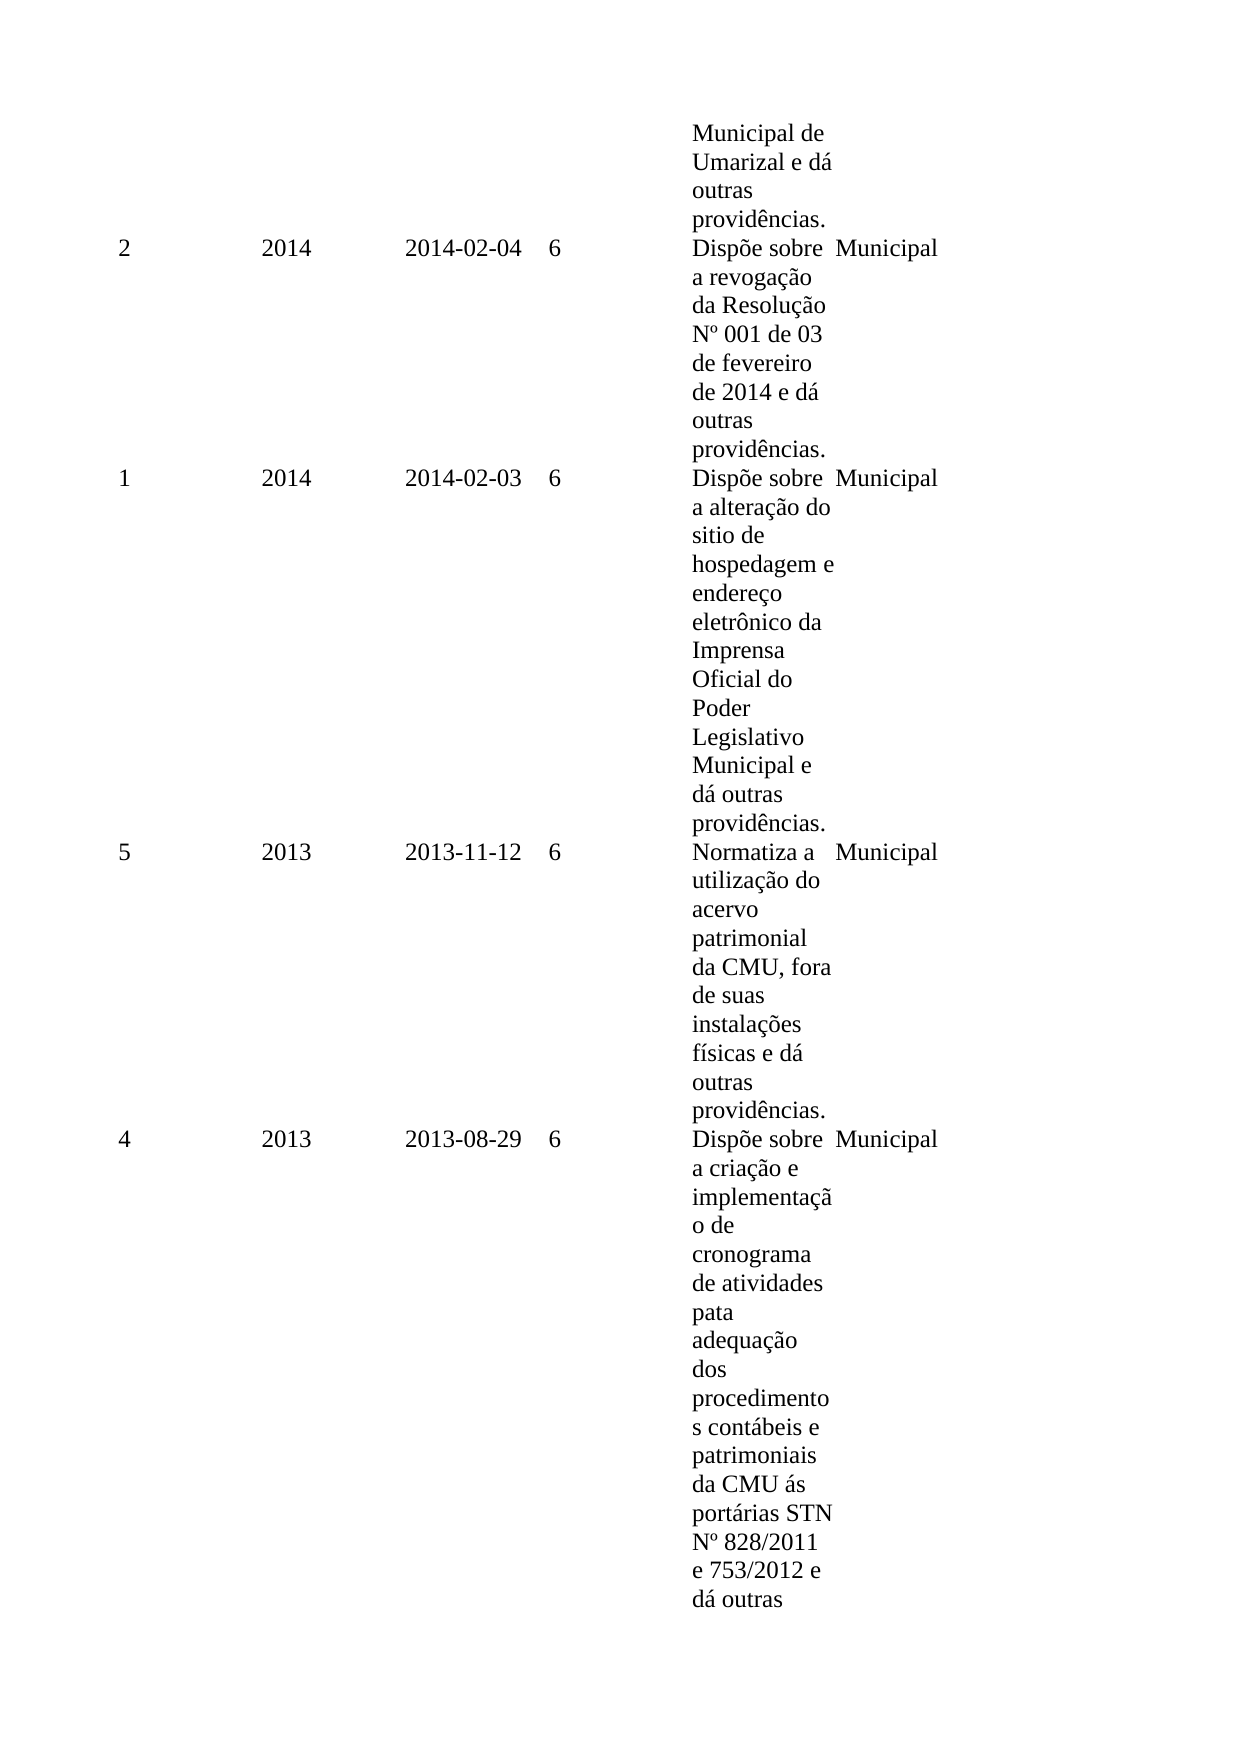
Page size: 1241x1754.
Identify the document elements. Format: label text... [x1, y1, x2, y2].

table_cell [979, 233, 1122, 463]
table_cell Dispõe sobre a criação e implementação de cronograma de atividades pata adequação dos procedimentos contábeis e patrimoniais da CMU ás portárias STN Nº 828/2011 e 753/2012 e dá outras [692, 1124, 835, 1613]
table_cell 5 [118, 837, 261, 1124]
table_cell 2014 [261, 233, 405, 463]
table_cell [835, 118, 979, 233]
table_cell 2014 [261, 463, 405, 837]
table_cell 2013-08-29 [405, 1124, 548, 1613]
table_cell Municipal [835, 837, 979, 1124]
table_cell Municipal [835, 1124, 979, 1613]
table_cell 2 [118, 233, 261, 463]
table_cell Dispõe sobre a alteração do sitio de hospedagem e endereço eletrônico da Imprensa Oficial do Poder Legislativo Municipal e dá outras providências. [692, 463, 835, 837]
table_cell 6 [548, 463, 692, 837]
table_cell Dispõe sobre a revogação da Resolução Nº 001 de 03 de fevereiro de 2014 e dá outras providências. [692, 233, 835, 463]
table_cell [979, 1124, 1122, 1613]
table_cell [979, 837, 1122, 1124]
table_cell 6 [548, 233, 692, 463]
table_cell 1 [118, 463, 261, 837]
table_cell 2014-02-03 [405, 463, 548, 837]
table_cell 2013 [261, 1124, 405, 1613]
table_cell 2013 [261, 837, 405, 1124]
table_cell [979, 118, 1122, 233]
table_cell [979, 463, 1122, 837]
table_cell Normatiza a utilização do acervo patrimonial da CMU, fora de suas instalações físicas e dá outras providências. [692, 837, 835, 1124]
table_cell Municipal de Umarizal e dá outras providências. [692, 118, 835, 233]
table_cell [261, 118, 405, 233]
table_cell [548, 118, 692, 233]
table_cell 2014-02-04 [405, 233, 548, 463]
table_cell 6 [548, 1124, 692, 1613]
table_cell 4 [118, 1124, 261, 1613]
table_cell Municipal [835, 463, 979, 837]
table_cell 6 [548, 837, 692, 1124]
table_cell [405, 118, 548, 233]
table_cell Municipal [835, 233, 979, 463]
table_cell [118, 118, 261, 233]
table_cell 2013-11-12 [405, 837, 548, 1124]
